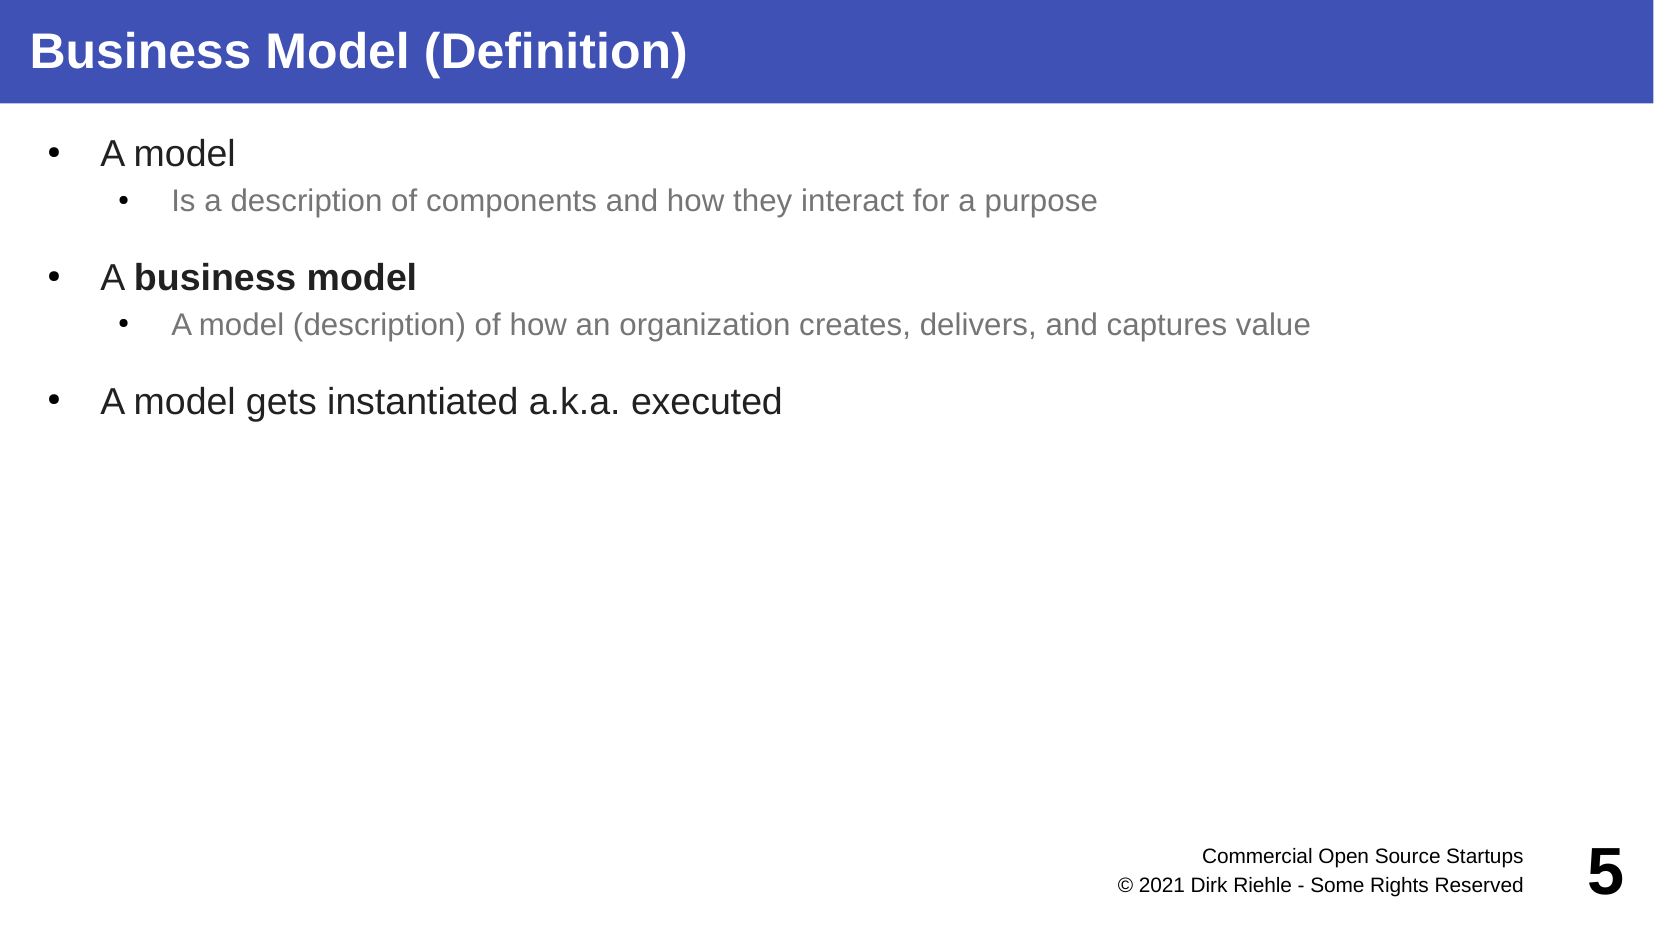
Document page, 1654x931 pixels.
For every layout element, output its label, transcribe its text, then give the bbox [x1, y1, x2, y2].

title Business Model (Definition) [0, 0, 1654, 104]
list A model Is a description of components and how they interact for a purpose A business model A model (description) of how an organization creates, delivers, and captures value A model gets instantiated a.k.a. executed [29, 132, 1625, 813]
